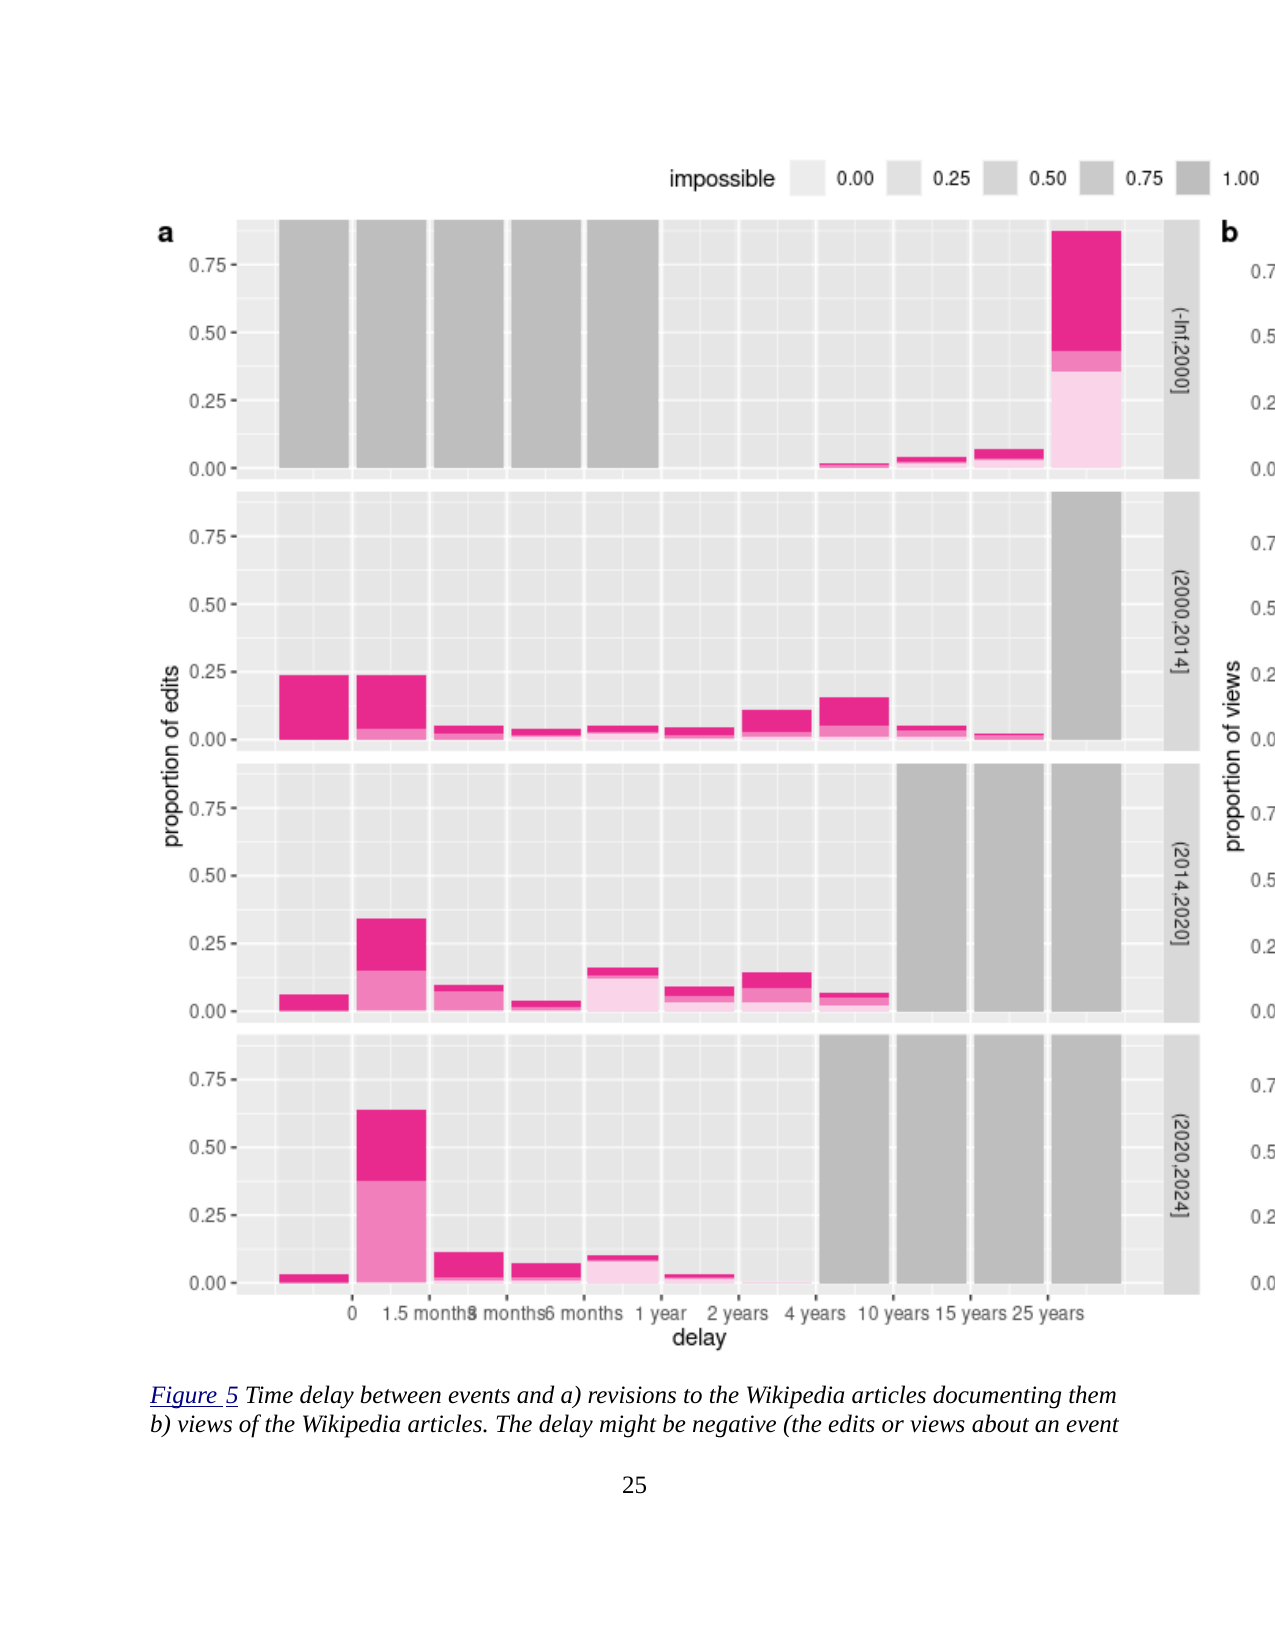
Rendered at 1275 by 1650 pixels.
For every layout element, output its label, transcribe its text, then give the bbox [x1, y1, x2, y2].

text Figure 5 Time delay between events and a) revisions to the Wikipedia articles documenting them b) views of the Wikipedia articles. The delay might be negative (the edits or views about an event [150, 1381, 1125, 1438]
picture [150, 150, 1275, 1363]
